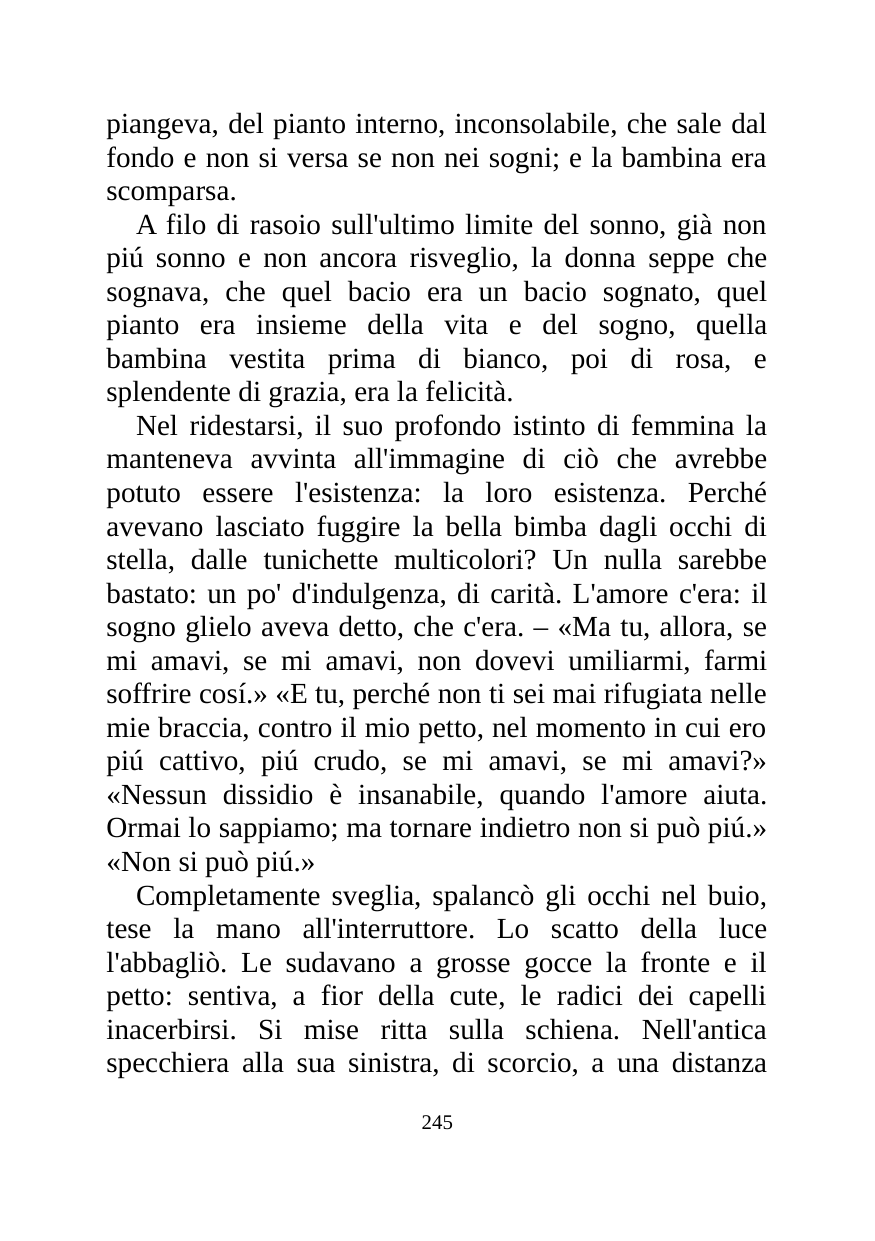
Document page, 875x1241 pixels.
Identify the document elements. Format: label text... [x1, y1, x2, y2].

text A filo di rasoio sull'ultimo limite del sonno, già non piú sonno e non ancora risveglio, la donna seppe che sognava, che quel bacio era un bacio sognato, quel pianto era insieme della vita e del sogno, quella bambina vestita prima di bianco, poi di rosa, e splendente di grazia, era la felicità. [106, 207, 768, 408]
text Completamente sveglia, spalancò gli occhi nel buio, tese la mano all'interruttore. Lo scatto della luce l'abbagliò. Le sudavano a grosse gocce la fronte e il petto: sentiva, a fior della cute, le radici dei capelli inacerbirsi. Si mise ritta sulla schiena. Nell'antica specchiera alla sua sinistra, di scorcio, a una distanza [106, 878, 768, 1079]
text piangeva, del pianto interno, inconsolabile, che sale dal fondo e non si versa se non nei sogni; e la bambina era scomparsa. [106, 106, 768, 207]
text Nel ridestarsi, il suo profondo istinto di femmina la manteneva avvinta all'immagine di ciò che avrebbe potuto essere l'esistenza: la loro esistenza. Perché avevano lasciato fuggire la bella bimba dagli occhi di stella, dalle tunichette multicolori? Un nulla sarebbe bastato: un po' d'indulgenza, di carità. L'amore c'era: il sogno glielo aveva detto, che c'era. – «Ma tu, allora, se mi amavi, se mi amavi, non dovevi umiliarmi, farmi soffrire cosí.» «E tu, perché non ti sei mai rifugiata nelle mie braccia, contro il mio petto, nel momento in cui ero piú cattivo, piú crudo, se mi amavi, se mi amavi?» «Nessun dissidio è insanabile, quando l'amore aiuta. Ormai lo sappiamo; ma tornare indietro non si può piú.» «Non si può piú.» [106, 408, 768, 878]
